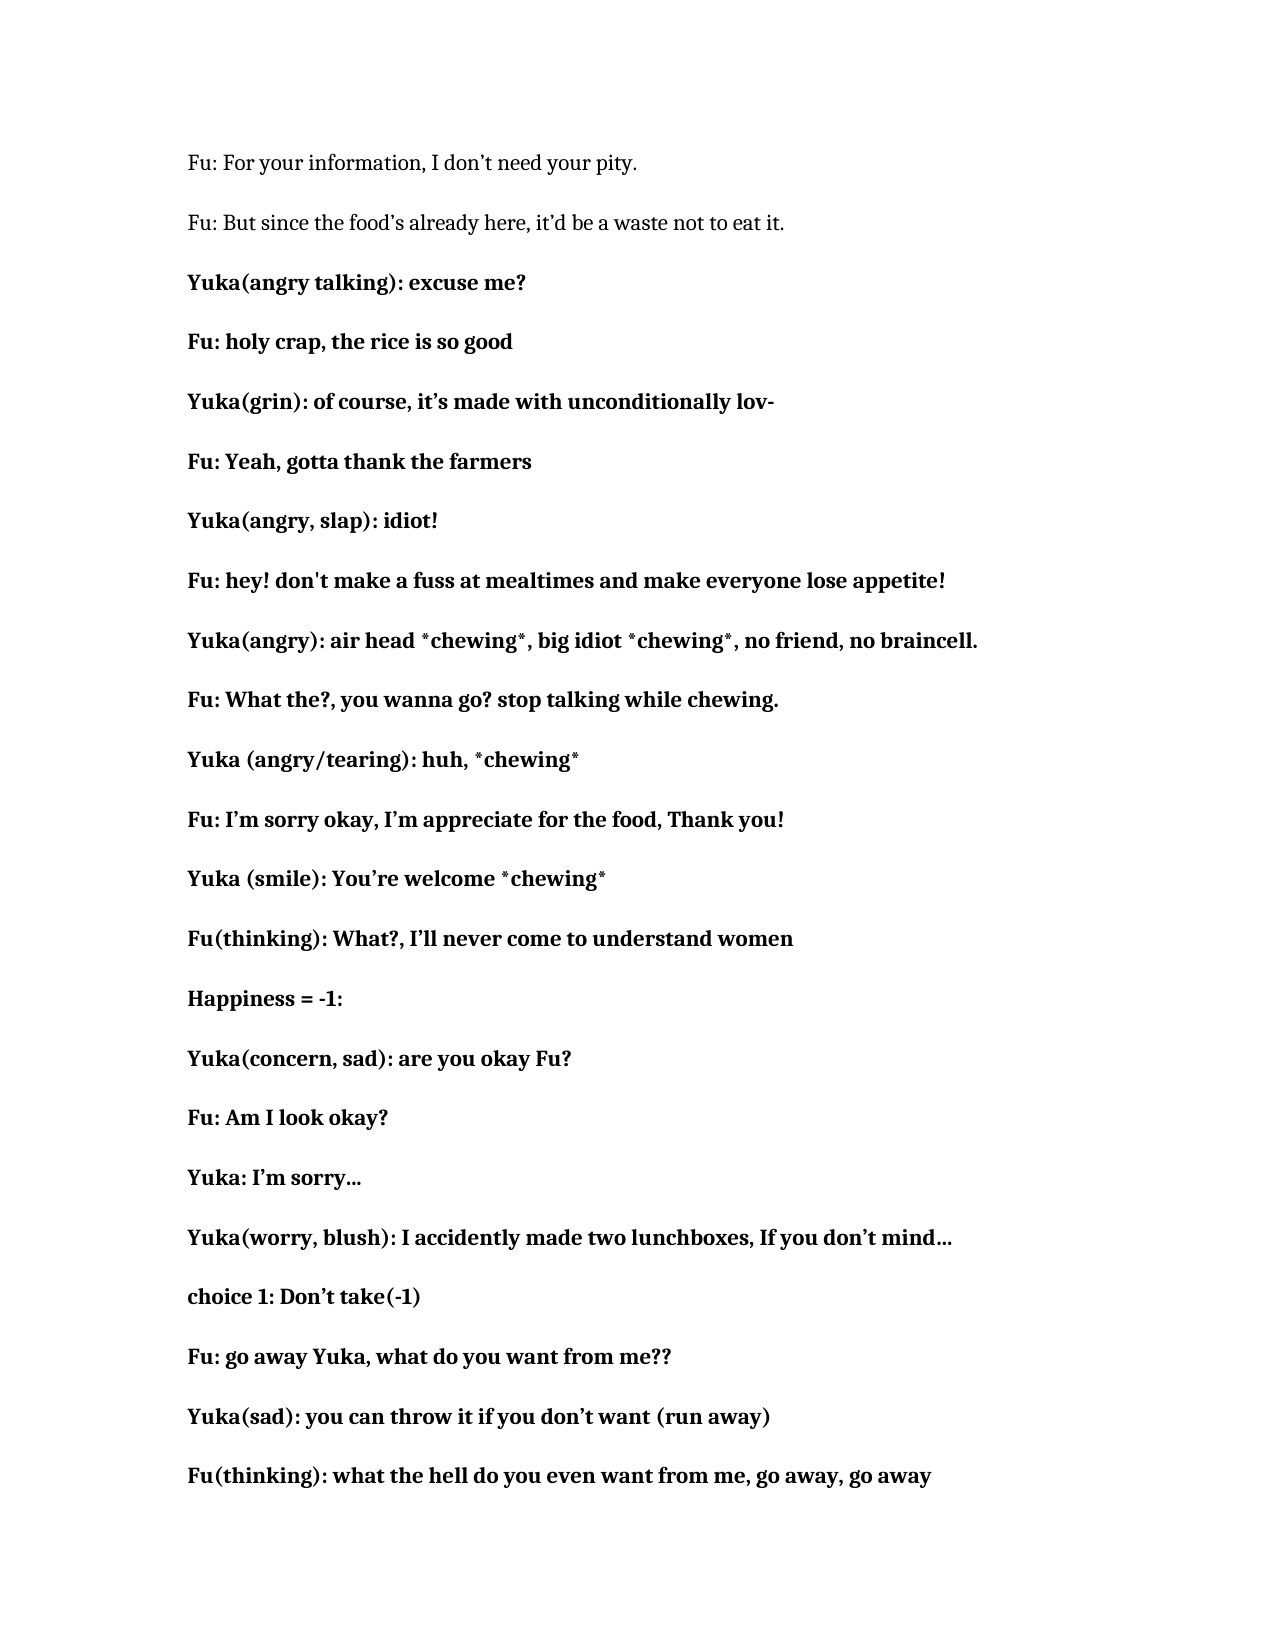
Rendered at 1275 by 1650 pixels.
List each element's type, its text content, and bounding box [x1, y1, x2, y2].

text Yuka: I’m sorry... [187, 1165, 1087, 1191]
text Fu: holy crap, the rice is so good [187, 329, 1087, 355]
text Fu(thinking): What?, I’ll never come to understand women [187, 926, 1087, 952]
text choice 1: Don’t take(-1) [187, 1284, 1087, 1310]
text Fu: go away Yuka, what do you want from me?? [187, 1344, 1087, 1370]
text Fu: What the?, you wanna go? stop talking while chewing. [187, 687, 1087, 713]
text Fu: I’m sorry okay, I’m appreciate for the food, Thank you! [187, 807, 1087, 833]
text Fu: Yeah, gotta thank the farmers [187, 448, 1087, 475]
text Yuka (smile): You’re welcome *chewing* [187, 866, 1087, 893]
text Happiness = -1: [187, 986, 1087, 1012]
text Yuka(grin): of course, it’s made with unconditionally lov- [187, 389, 1087, 415]
text Yuka(angry, slap): idiot! [187, 508, 1087, 534]
text Yuka(worry, blush): I accidently made two lunchboxes, If you don’t mind… [187, 1224, 1087, 1251]
text Yuka(concern, sad): are you okay Fu? [187, 1045, 1087, 1072]
text Fu(thinking): what the hell do you even want from me, go away, go away [187, 1463, 1087, 1489]
text Yuka(sad): you can throw it if you don’t want (run away) [187, 1403, 1087, 1430]
text Fu: Am I look okay? [187, 1105, 1087, 1131]
text Yuka(angry talking): excuse me? [187, 269, 1087, 296]
text Yuka(angry): air head *chewing*, big idiot *chewing*, no friend, no braincell. [187, 627, 1087, 654]
text Fu: hey! don't make a fuss at mealtimes and make everyone lose appetite! [187, 568, 1087, 594]
text Fu: But since the food’s already here, it’d be a waste not to eat it. [187, 210, 1087, 236]
text Yuka (angry/tearing): huh, *chewing* [187, 747, 1087, 773]
text Fu: For your information, I don’t need your pity. [187, 150, 1087, 176]
